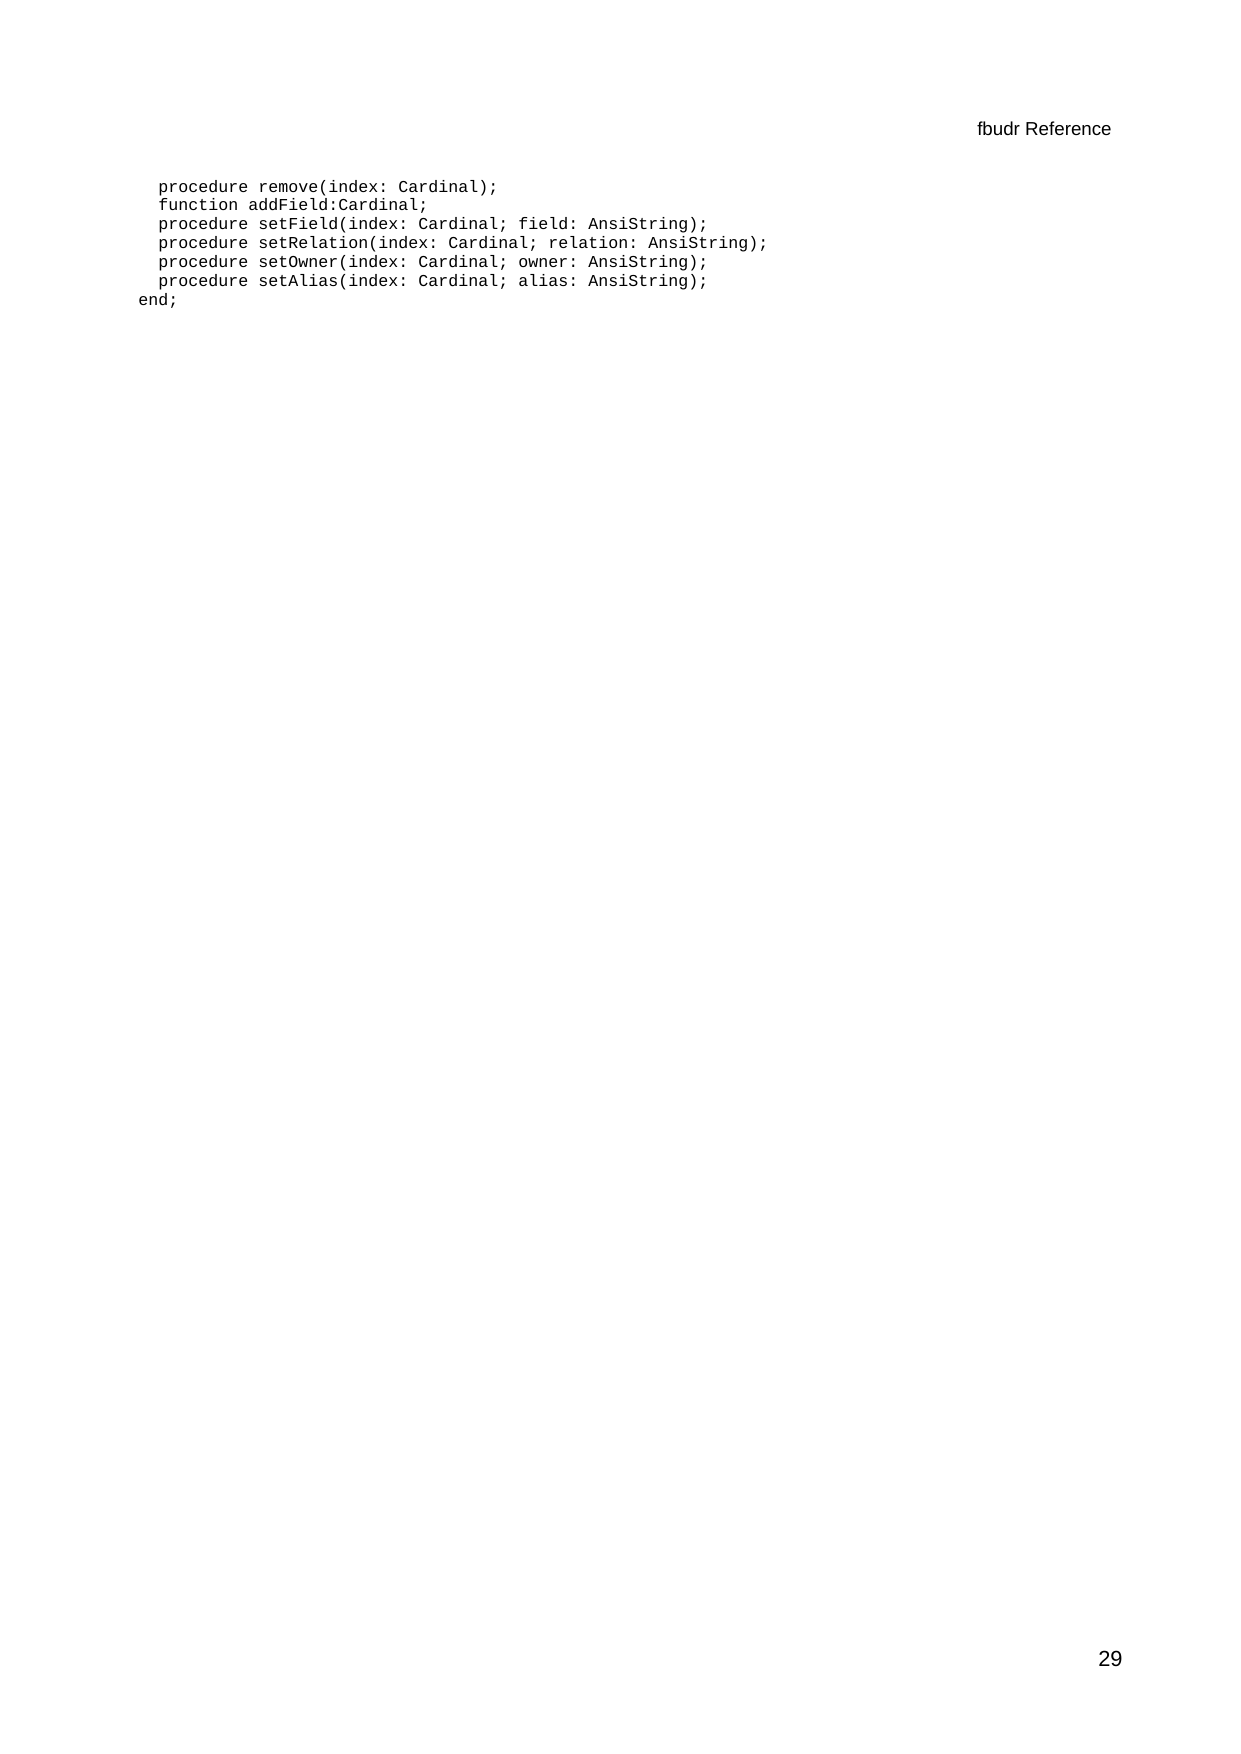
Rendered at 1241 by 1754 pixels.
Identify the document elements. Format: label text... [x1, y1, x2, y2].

text procedure setRelation(index: Cardinal; relation: AnsiString); [118, 235, 1122, 253]
text procedure remove(index: Cardinal); [118, 178, 1122, 197]
text function addField:Cardinal; [118, 197, 1122, 216]
text procedure setAlias(index: Cardinal; alias: AnsiString); [118, 272, 1122, 291]
text end; [118, 291, 1122, 310]
text procedure setOwner(index: Cardinal; owner: AnsiString); [118, 253, 1122, 272]
text procedure setField(index: Cardinal; field: AnsiString); [118, 216, 1122, 235]
